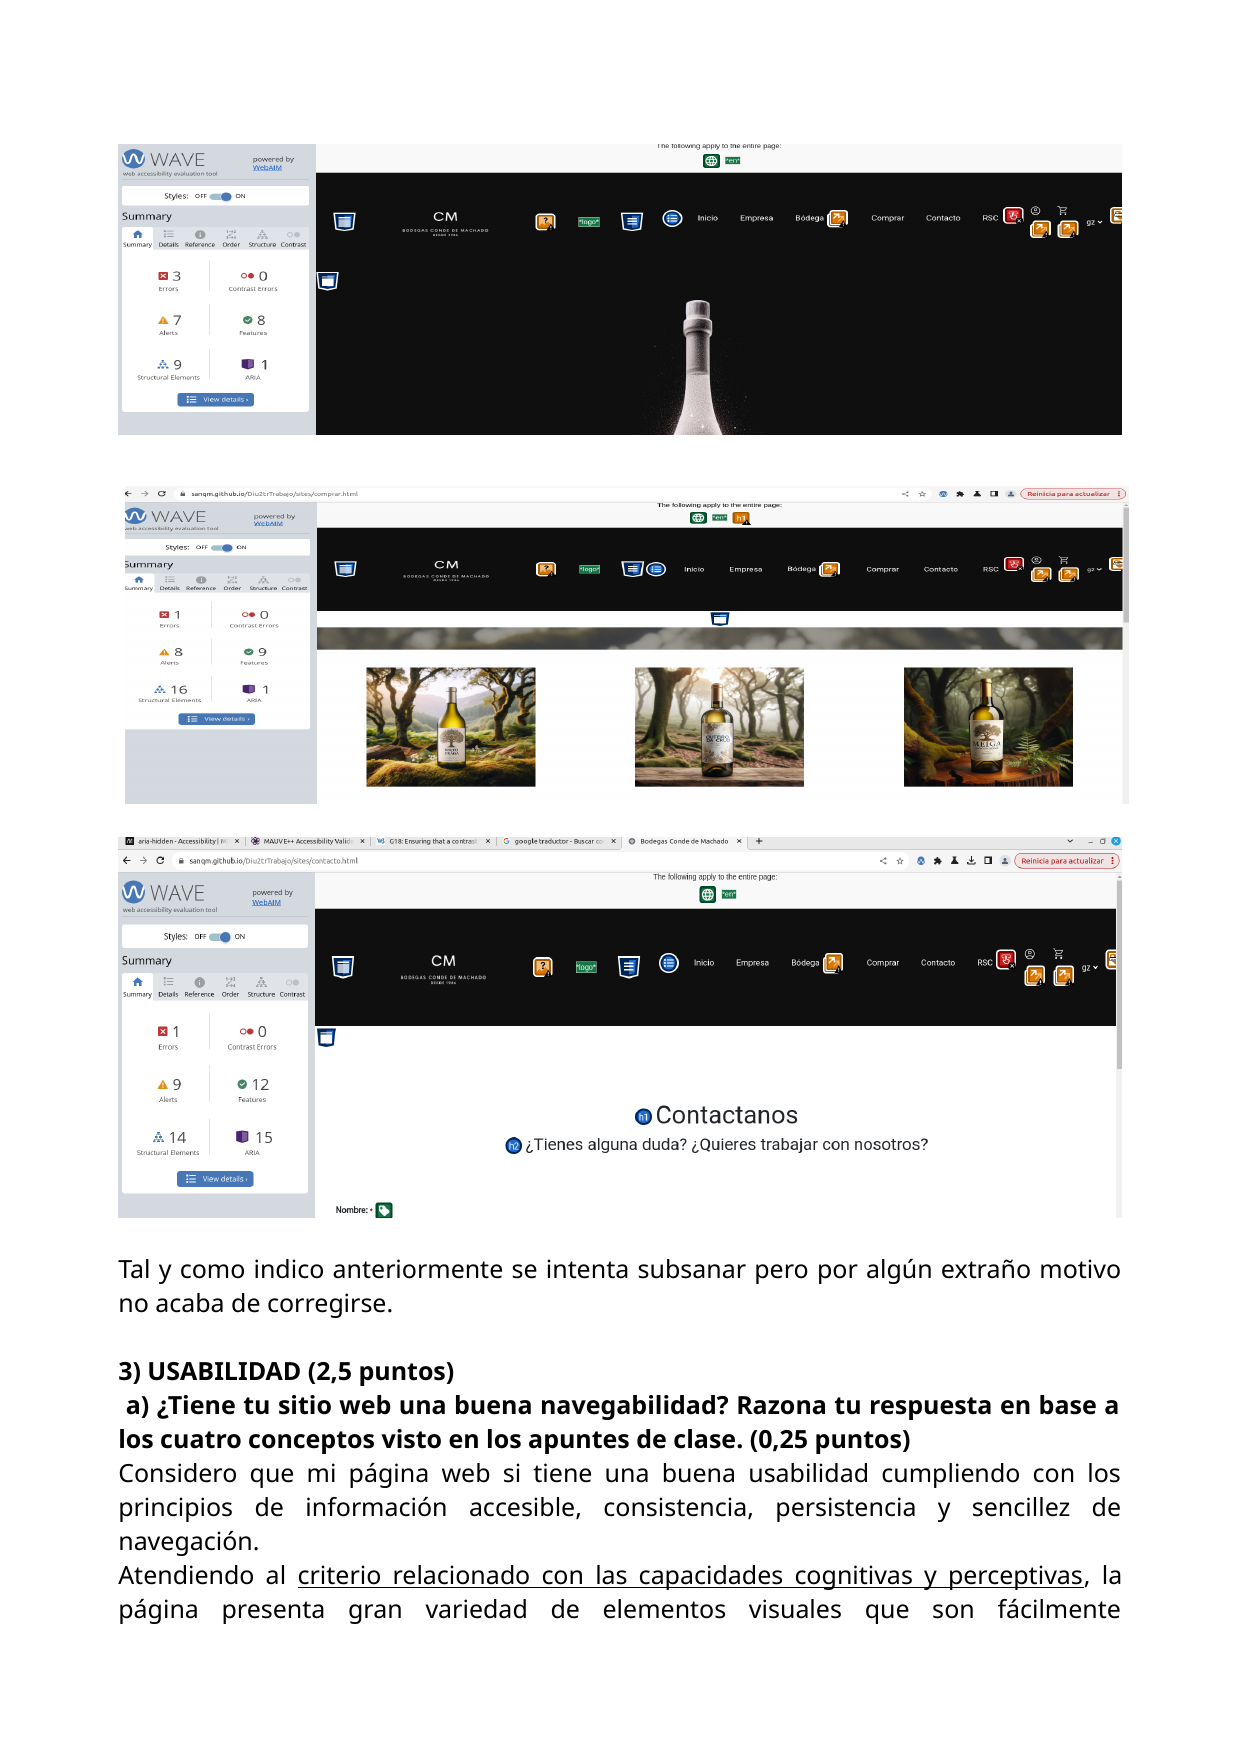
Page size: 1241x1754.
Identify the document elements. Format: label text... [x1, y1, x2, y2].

text Considero que mi página web si tiene una buena usabilidad cumpliendo con los principios de información accesible, consistencia, persistencia y sencillez de navegación. [118, 1456, 1122, 1558]
picture [118, 837, 1123, 1218]
text a) ¿Tiene tu sitio web una buena navegabilidad? Razona tu respuesta en base a los cuatro conceptos visto en los apuntes de clase. (0,25 puntos) [118, 1387, 1122, 1456]
text Tal y como indico anteriormente se intenta subsanar pero por algún extraño motivo no acaba de corregirse. [118, 1251, 1122, 1319]
text 3) USABILIDAD (2,5 puntos) [118, 1353, 1122, 1387]
picture [118, 144, 1123, 435]
text Atendiendo al criterio relacionado con las capacidades cognitivas y perceptivas, la página presenta gran variedad de elementos visuales que son fácilmente [118, 1558, 1122, 1626]
picture [125, 486, 1129, 804]
